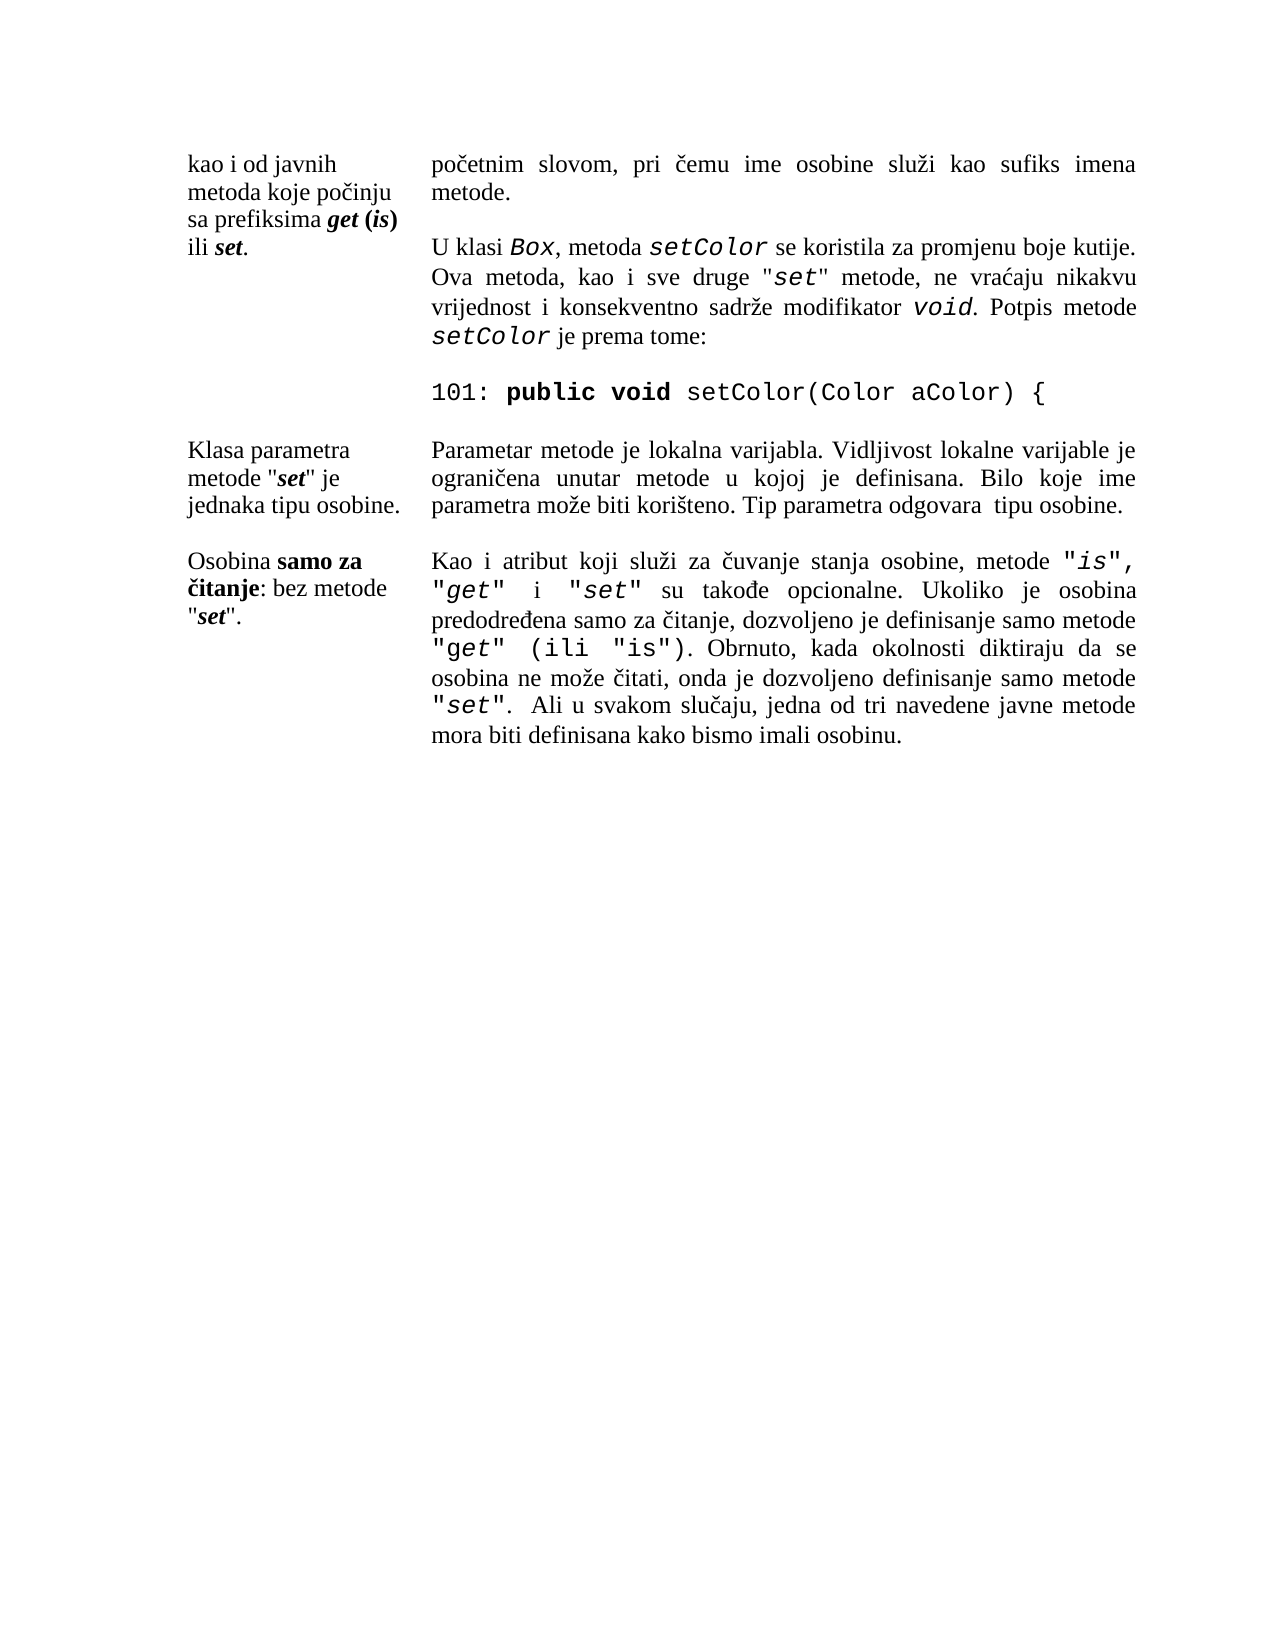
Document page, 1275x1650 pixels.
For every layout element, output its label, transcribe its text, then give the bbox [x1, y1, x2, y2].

table_header [180, 380, 424, 408]
table_header Osobina samo za čitanje: bez metode "set". [180, 547, 424, 749]
table_header Klasa parametra metode "set" je jednaka tipu osobine. [180, 436, 424, 519]
table_header 101: public void setColor(Color aColor) { [424, 380, 1144, 408]
table_header početnim slovom, pri čemu ime osobine služi kao sufiks imena metode. U klasi Box, metoda setColor se koristila za promjenu boje kutije. Ova metoda, kao i sve druge "set" metode, ne vraćaju nikakvu vrijednost i konsekventno sadrže modifikator void. Potpis metode setColor je prema tome: [424, 150, 1144, 352]
table_header kao i od javnih metoda koje počinju sa prefiksima get (is) ili set. [180, 150, 424, 352]
table_header Parametar metode je lokalna varijabla. Vidljivost lokalne varijable je ograničena unutar metode u kojoj je definisana. Bilo koje ime parametra može biti korišteno. Tip parametra odgovara tipu osobine. [424, 436, 1144, 519]
table_header Kao i atribut koji služi za čuvanje stanja osobine, metode "is", "get" i "set" su takođe opcionalne. Ukoliko je osobina predodređena samo za čitanje, dozvoljeno je definisanje samo metode "get" (ili "is"). Obrnuto, kada okolnosti diktiraju da se osobina ne može čitati, onda je dozvoljeno definisanje samo metode "set". Ali u svakom slučaju, jedna od tri navedene javne metode mora biti definisana kako bismo imali osobinu. [424, 547, 1144, 749]
